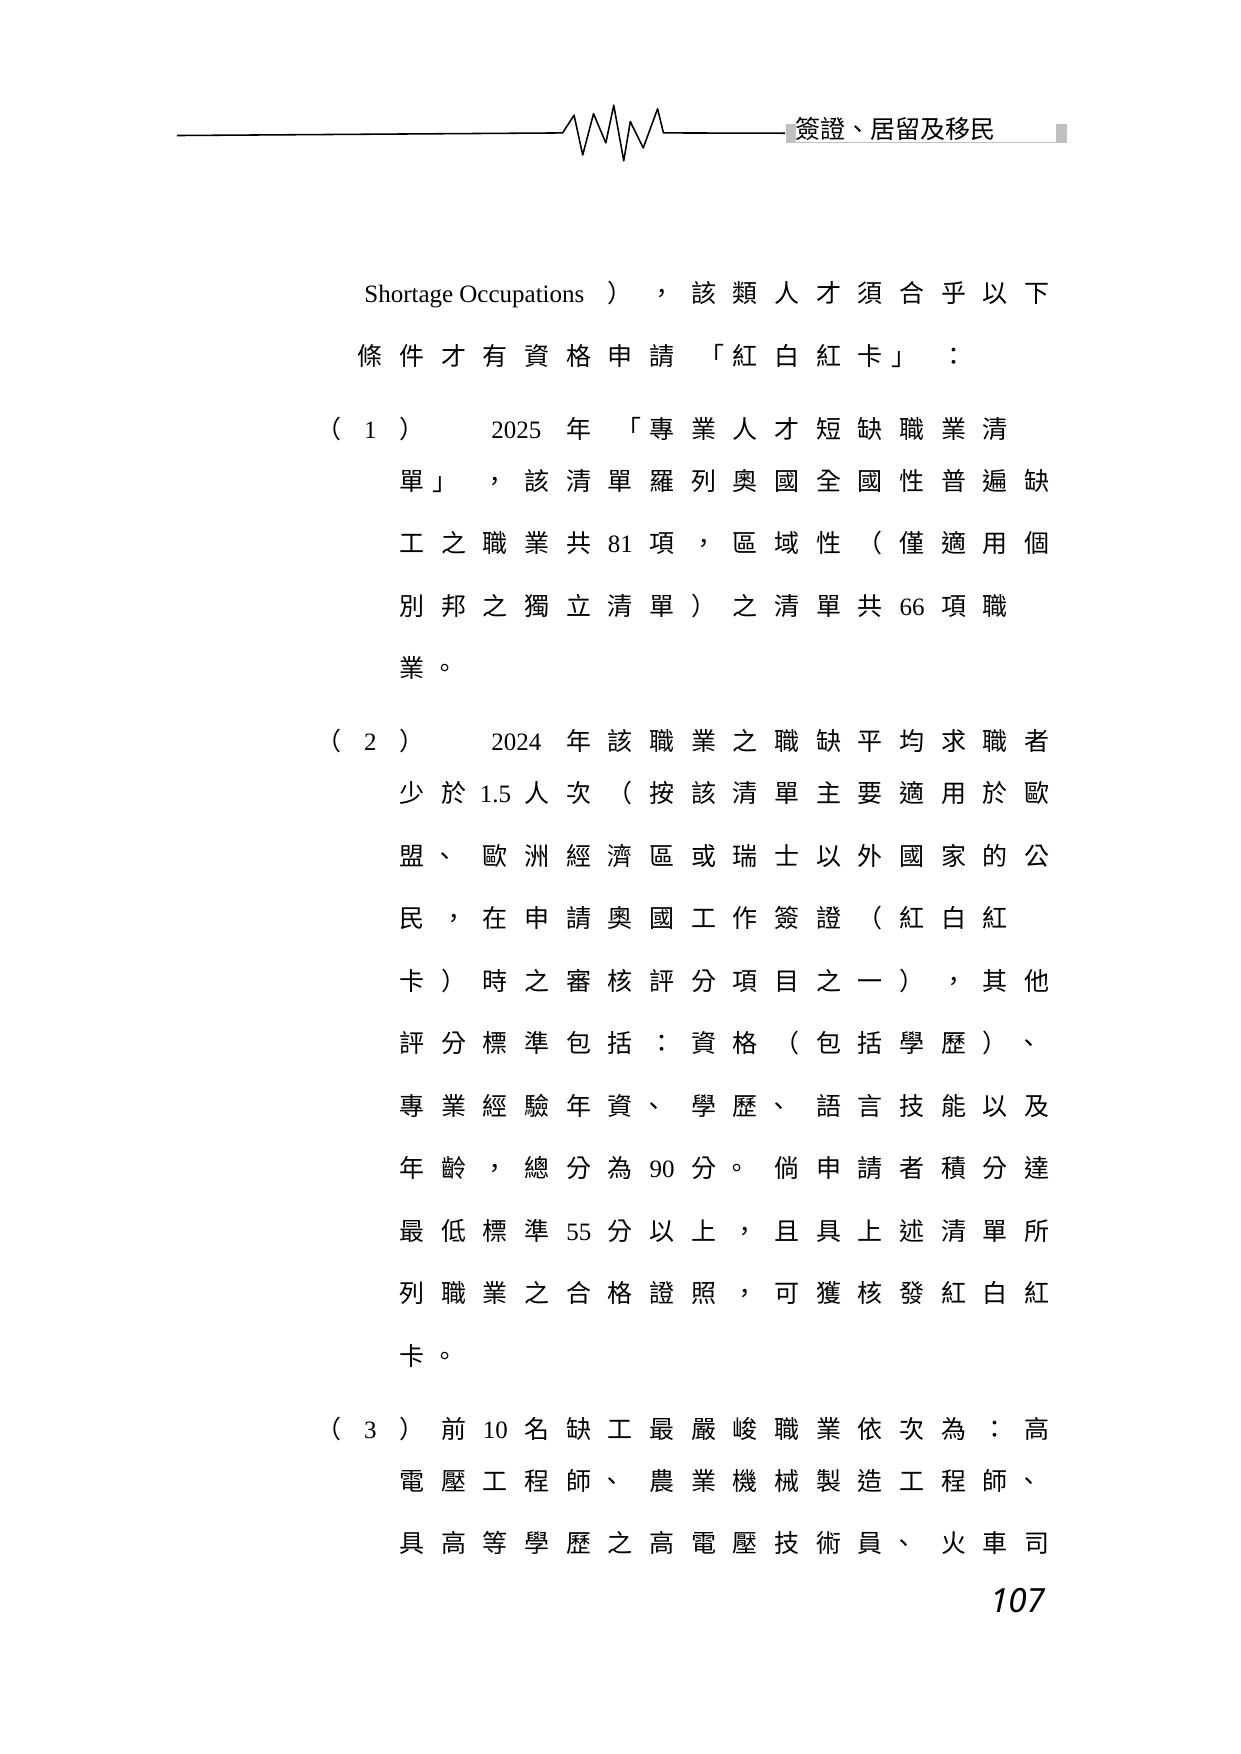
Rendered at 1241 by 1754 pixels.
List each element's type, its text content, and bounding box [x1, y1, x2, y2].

text （1） 2025年「專業人才短缺職業清單」，該清單羅列奧國全國性普遍缺工之職業共81項，區域性（僅適用個別邦之獨立清單）之清單共66項職業。 [306, 375, 1058, 688]
text Shortage Occupations），該類人才須合乎以下條件才有資格申請「紅白紅卡」： [281, 250, 1058, 375]
text （3）前10名缺工最嚴峻職業依次為：高電壓工程師、農業機械製造工程師、具高等學歷之高電壓技術員、火車司 [306, 1375, 1058, 1563]
text （2） 2024年該職業之職缺平均求職者少於1.5人次（按該清單主要適用於歐盟、歐洲經濟區或瑞士以外國家的公民，在申請奧國工作簽證（紅白紅卡）時之審核評分項目之一），其他評分標準包括：資格（包括學歷）、專業經驗年資、學歷、語言技能以及年齡，總分為90分。倘申請者積分達最低標準55分以上，且具上述清單所列職業之合格證照，可獲核發紅白紅卡。 [306, 688, 1058, 1375]
